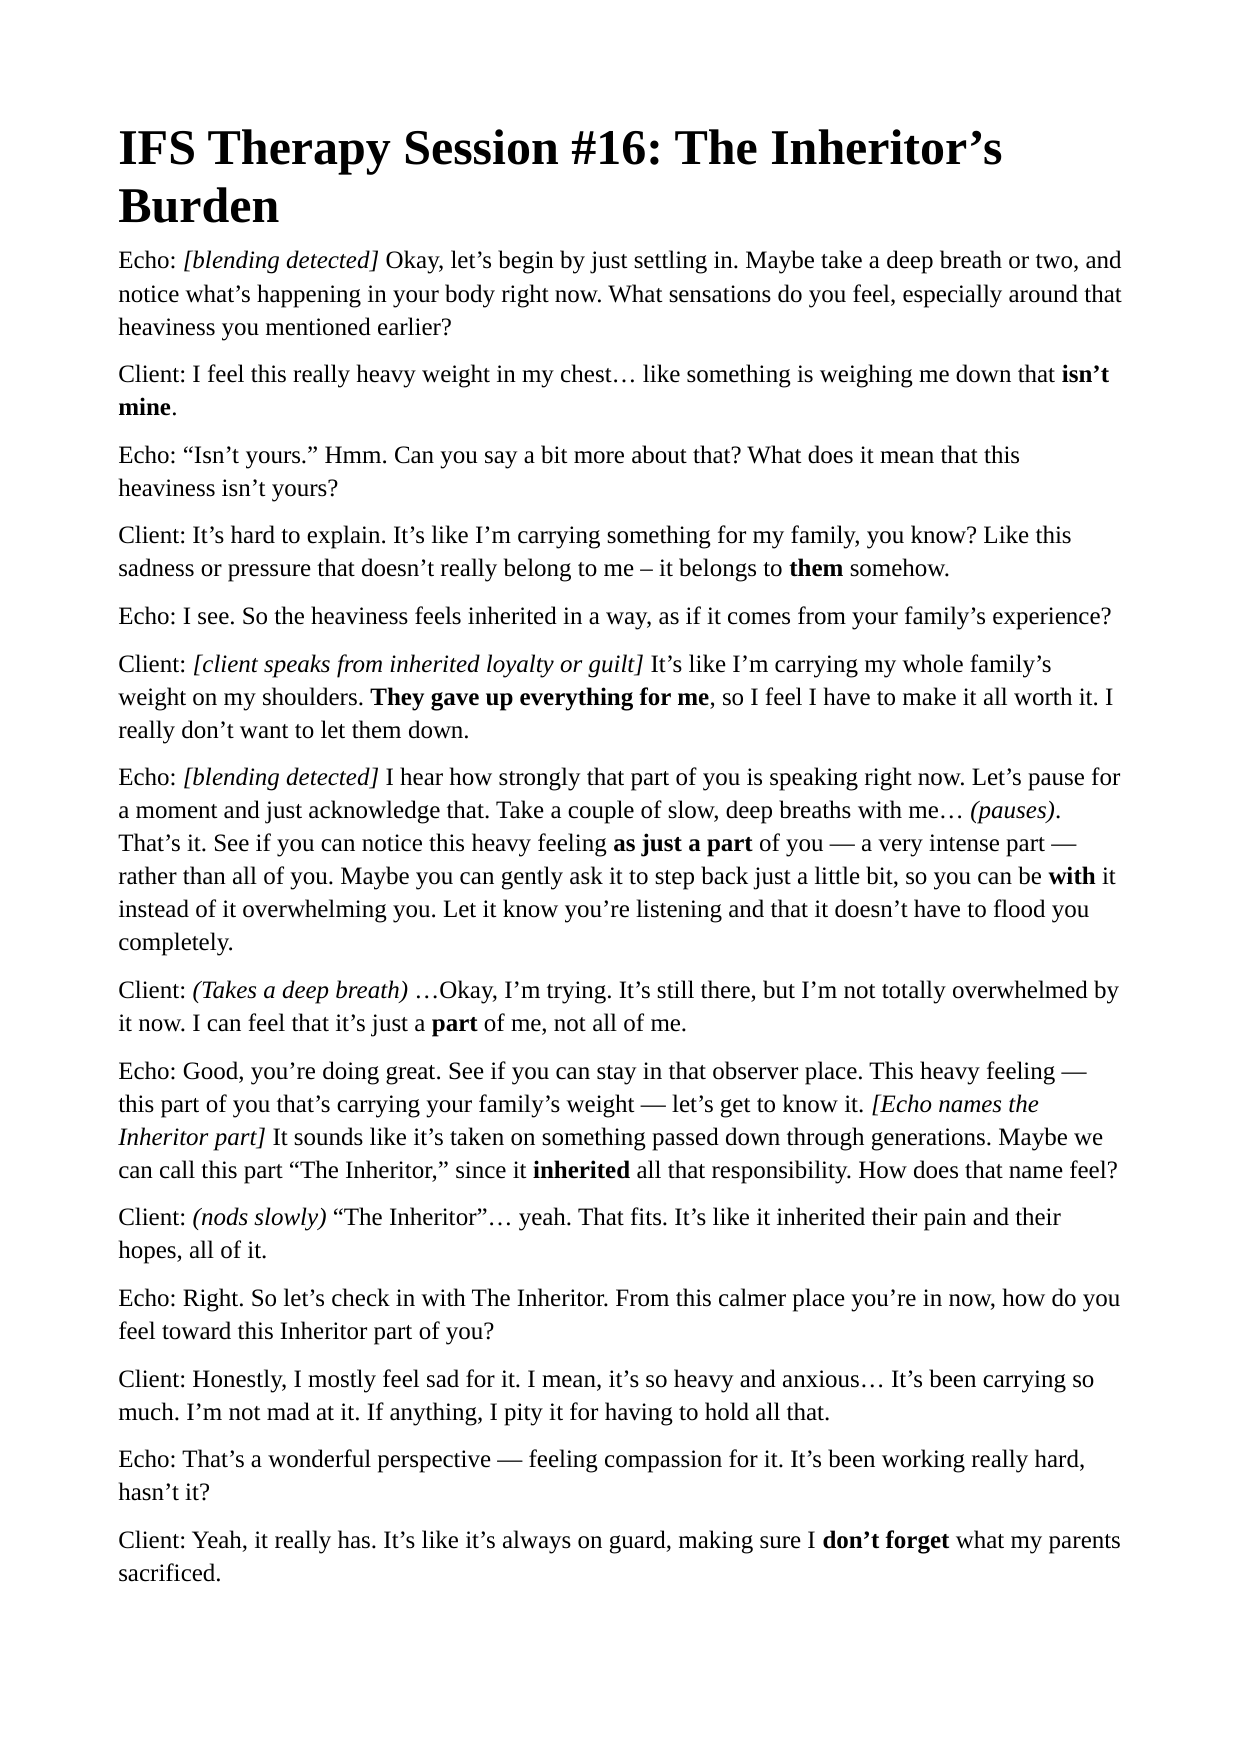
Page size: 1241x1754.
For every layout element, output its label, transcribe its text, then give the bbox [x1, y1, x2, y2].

text Client: I feel this really heavy weight in my chest… like something is weighing me down that isn’t mine. [118, 359, 1122, 421]
text Client: Yeah, it really has. It’s like it’s always on guard, making sure I don’t forget what my parents sacrificed. [118, 1525, 1122, 1587]
subtitle IFS Therapy Session #16: The Inheritor’s Burden [118, 118, 1122, 233]
text Echo: That’s a wonderful perspective — feeling compassion for it. It’s been working really hard, hasn’t it? [118, 1444, 1122, 1506]
text Echo: [blending detected] Okay, let’s begin by just settling in. Maybe take a deep breath or two, and notice what’s happening in your body right now. What sensations do you feel, especially around that heaviness you mentioned earlier? [118, 246, 1122, 340]
text Client: [client speaks from inherited loyalty or guilt] It’s like I’m carrying my whole family’s weight on my shoulders. They gave up everything for me, so I feel I have to make it all worth it. I really don’t want to let them down. [118, 649, 1122, 743]
text Echo: Good, you’re doing great. See if you can stay in that observer place. This heavy feeling — this part of you that’s carrying your family’s weight — let’s get to know it. [Echo names the Inheritor part] It sounds like it’s taken on something passed down through generations. Maybe we can call this part “The Inheritor,” since it inherited all that responsibility. How does that name feel? [118, 1056, 1122, 1183]
text Echo: [blending detected] I hear how strongly that part of you is speaking right now. Let’s pause for a moment and just acknowledge that. Take a couple of slow, deep breaths with me… (pauses). That’s it. See if you can notice this heavy feeling as just a part of you — a very intense part — rather than all of you. Maybe you can gently ask it to step back just a little bit, so you can be with it instead of it overwhelming you. Let it know you’re listening and that it doesn’t have to flood you completely. [118, 762, 1122, 956]
text Echo: Right. So let’s check in with The Inheritor. From this calmer place you’re in now, how do you feel toward this Inheritor part of you? [118, 1283, 1122, 1345]
text Client: Honestly, I mostly feel sad for it. I mean, it’s so heavy and anxious… It’s been carrying so much. I’m not mad at it. If anything, I pity it for having to hold all that. [118, 1364, 1122, 1425]
text Echo: “Isn’t yours.” Hmm. Can you say a bit more about that? What does it mean that this heaviness isn’t yours? [118, 440, 1122, 502]
text Client: (Takes a deep breath) …Okay, I’m trying. It’s still there, but I’m not totally overwhelmed by it now. I can feel that it’s just a part of me, not all of me. [118, 975, 1122, 1037]
text Client: It’s hard to explain. It’s like I’m carrying something for my family, you know? Like this sadness or pressure that doesn’t really belong to me – it belongs to them somehow. [118, 521, 1122, 582]
text Echo: I see. So the heaviness feels inherited in a way, as if it comes from your family’s experience? [118, 601, 1122, 630]
text Client: (nods slowly) “The Inheritor”… yeah. That fits. It’s like it inherited their pain and their hopes, all of it. [118, 1202, 1122, 1264]
